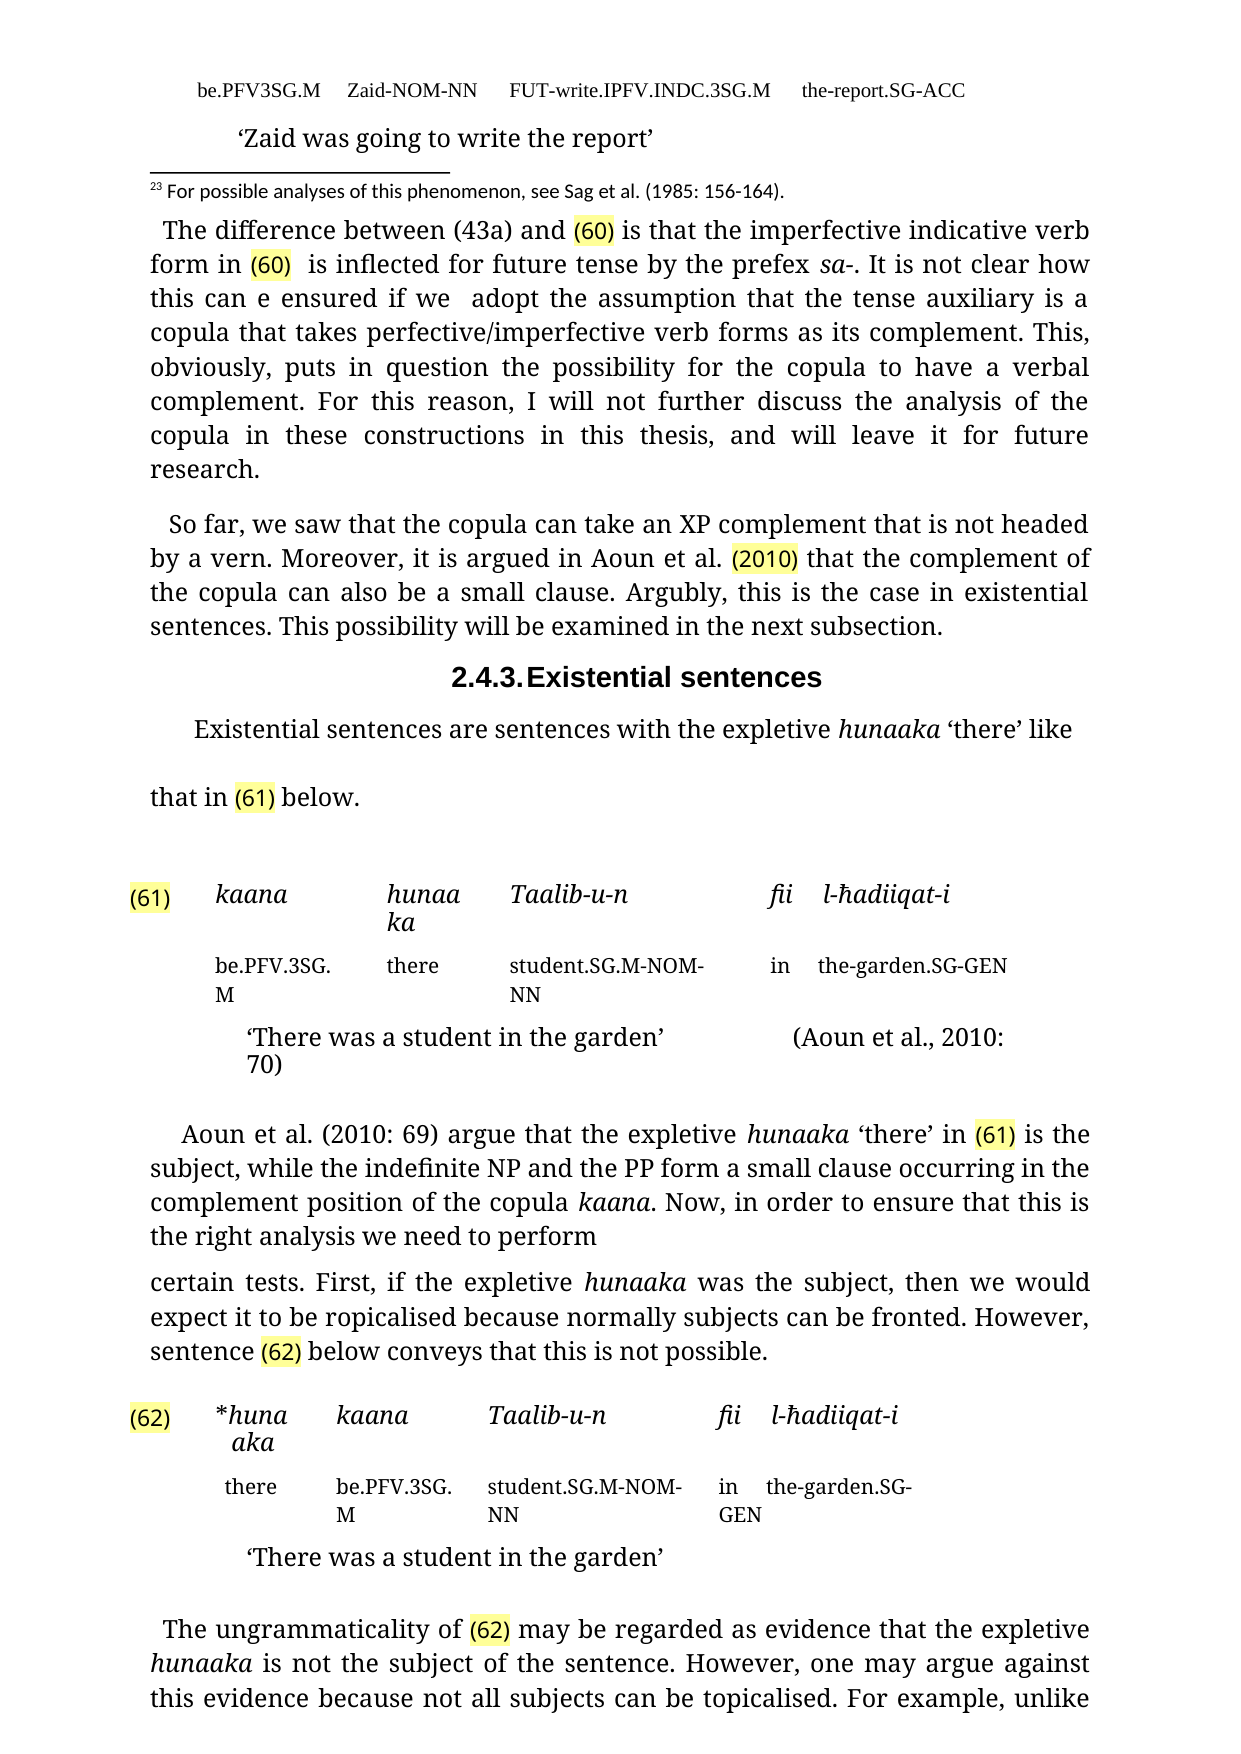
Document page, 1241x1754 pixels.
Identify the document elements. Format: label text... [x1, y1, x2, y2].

table_header kaana [313, 1402, 465, 1457]
table_cell ‘There was a student in the garden’ [192, 1529, 696, 1574]
table_cell [119, 1529, 192, 1574]
text ‘Zaid was going to write the report’ [237, 121, 1123, 155]
text The difference between (43a) and (60) is that the imperfective indicative verb form in (60) is inflected for future tense by the prefex sa-. It is not clear how this can e ensured if we adopt the assumption that the tense auxiliary is a copula that takes perfective/imperfective verb forms as its complement. This, obviously, puts in question the possibility for the copula to have a verbal complement. For this reason, I will not further discuss the analysis of the copula in these constructions in this thesis, and will leave it for future research. [150, 213, 1091, 485]
table_cell student.SG.M-NOM-NN [480, 937, 733, 1008]
table_cell be.PFV.3SG.M [313, 1458, 465, 1529]
table_header fii l-ħadiiqat-i [696, 1402, 946, 1457]
text certain tests. First, if the expletive hunaaka was the subject, then we would expect it to be ropicalised because normally subjects can be fronted. However, sentence (62) below conveys that this is not possible. [150, 1265, 1091, 1367]
text The ungrammaticality of (62) may be regarded as evidence that the expletive hunaaka is not the subject of the sentence. However, one may argue against this evidence because not all subjects can be topicalised. For example, unlike [150, 1612, 1091, 1714]
table_header hunaaka [354, 882, 480, 937]
text So far, we saw that the copula can take an XP complement that is not headed by a vern. Moreover, it is argued in Aoun et al. (2010) that the complement of the copula can also be a small clause. Argubly, this is the case in existential sentences. This possibility will be examined in the next subsection. [150, 506, 1090, 643]
table_cell [119, 1458, 192, 1529]
text Aoun et al. (2010: 69) argue that the expletive hunaaka ‘there’ in (61) is the subject, while the indefinite NP and the PP form a small clause occurring in the complement position of the copula kaana. Now, in order to ensure that this is the right analysis we need to perform [150, 1116, 1091, 1253]
table_header (61) [119, 882, 192, 937]
subtitle Existential sentences [150, 660, 1123, 694]
table_header fii l-ħadiiqat-i [733, 882, 1030, 937]
table_header Taalib-u-n [465, 1402, 696, 1457]
table_cell in the-garden.SG-GEN [696, 1458, 946, 1529]
table_cell there [354, 937, 480, 1008]
table_cell [119, 1009, 192, 1078]
table_header kaana [192, 882, 354, 937]
text Existential sentences are sentences with the expletive hunaaka ‘there’ like that in (61) below. [150, 712, 1090, 814]
table_cell there [192, 1458, 313, 1529]
text be.PFV3SG.M Zaid-NOM-NN FUT-write.IPFV.INDC.3SG.M the-report.SG-ACC [197, 78, 1123, 102]
table_header (62) [119, 1402, 192, 1457]
text 23 For possible analyses of this phenomenon, see Sag et al. (1985: 156-164). [150, 178, 1123, 203]
table_cell be.PFV.3SG.M [192, 937, 354, 1008]
table_cell [119, 937, 192, 1008]
table_cell in the-garden.SG-GEN [733, 937, 1030, 1008]
table_header Taalib-u-n [480, 882, 733, 937]
table_header *hunaaka [192, 1402, 313, 1457]
table_cell ‘There was a student in the garden’ (Aoun et al., 2010: 70) [192, 1009, 1030, 1078]
table_cell [696, 1529, 946, 1574]
table_cell student.SG.M-NOM-NN [465, 1458, 696, 1529]
